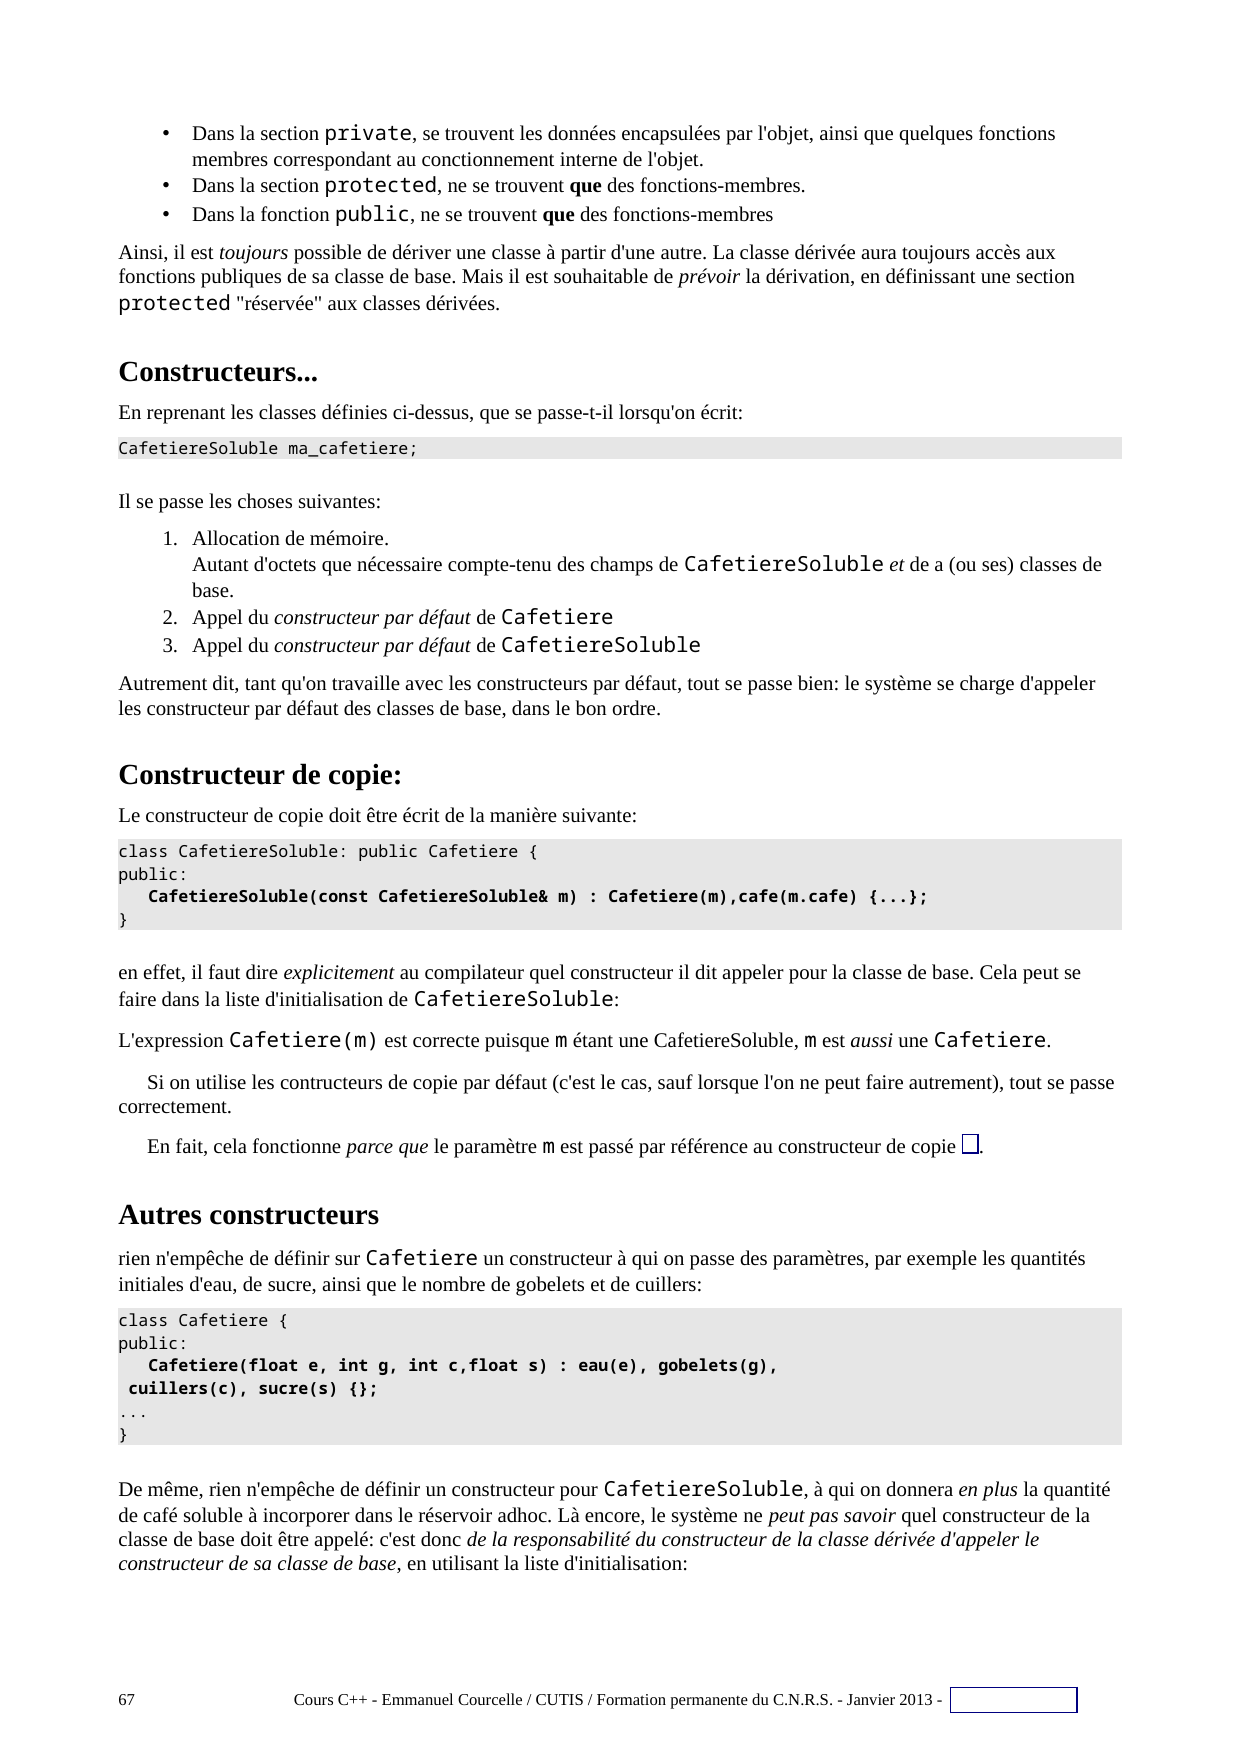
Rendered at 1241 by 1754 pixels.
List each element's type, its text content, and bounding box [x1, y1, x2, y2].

subtitle Autres constructeurs [118, 1197, 1122, 1231]
text class Cafetiere { [118, 1308, 1122, 1331]
text En fait, cela fonctionne parce que le paramètre m est passé par référence au constructeur de copie . [118, 1130, 1122, 1160]
text En reprenant les classes définies ci-dessus, que se passe-t-il lorsqu'on écrit: [118, 400, 1122, 424]
list Appel du constructeur par défaut de CafetiereSoluble [162, 630, 1122, 659]
list Appel du constructeur par défaut de Cafetiere [162, 602, 1122, 630]
text class CafetiereSoluble: public Cafetiere { [118, 839, 1122, 862]
text cuillers(c), sucre(s) {}; [118, 1377, 1122, 1399]
text Autrement dit, tant qu'on travaille avec les constructeurs par défaut, tout se passe bien: le système se charge d'appeler les constructeur par défaut des classes de base, dans le bon ordre. [118, 671, 1122, 719]
text Si on utilise les contructeurs de copie par défaut (c'est le cas, sauf lorsque l'on ne peut faire autrement), tout se passe correctement. [118, 1066, 1122, 1118]
text en effet, il faut dire explicitement au compilateur quel constructeur il dit appeler pour la classe de base. Cela peut se faire dans la liste d'initialisation de CafetiereSoluble: [118, 960, 1122, 1012]
list Dans la fonction public, ne se trouvent que des fonctions-membres [162, 199, 1122, 227]
text public: [118, 1331, 1122, 1354]
list Dans la section private, se trouvent les données encapsulées par l'objet, ainsi que quelques fonctions membres correspondant au conctionnement interne de l'objet. [162, 118, 1122, 171]
text Ainsi, il est toujours possible de dériver une classe à partir d'une autre. La classe dérivée aura toujours accès aux fonctions publiques de sa classe de base. Mais il est souhaitable de prévoir la dérivation, en définissant une section protected "réservée" aux classes dérivées. [118, 240, 1122, 317]
text CafetiereSoluble(const CafetiereSoluble& m) : Cafetiere(m),cafe(m.cafe) {...}; [118, 885, 1122, 908]
subtitle Constructeurs... [118, 354, 1122, 388]
text De même, rien n'empêche de définir un constructeur pour CafetiereSoluble, à qui on donnera en plus la quantité de café soluble à incorporer dans le réservoir adhoc. Là encore, le système ne peut pas savoir quel constructeur de la classe de base doit être appelé: c'est donc de la responsabilité du constructeur de la classe dérivée d'appeler le constructeur de sa classe de base, en utilisant la liste d'initialisation: [118, 1474, 1122, 1575]
text public: [118, 862, 1122, 885]
list Allocation de mémoire. Autant d'octets que nécessaire compte-tenu des champs de CafetiereSoluble et de a (ou ses) classes de base. [162, 525, 1122, 602]
text L'expression Cafetiere(m) est correcte puisque m étant une CafetiereSoluble, m est aussi une Cafetiere. [118, 1025, 1122, 1053]
subtitle Constructeur de copie: [118, 757, 1122, 791]
text ... [118, 1399, 1122, 1422]
text } [118, 908, 1122, 930]
text rien n'empêche de définir sur Cafetiere un constructeur à qui on passe des paramètres, par exemple les quantités initiales d'eau, de sucre, ainsi que le nombre de gobelets et de cuillers: [118, 1243, 1122, 1296]
text Le constructeur de copie doit être écrit de la manière suivante: [118, 803, 1122, 827]
text Il se passe les choses suivantes: [118, 489, 1122, 513]
text CafetiereSoluble ma_cafetiere; [118, 437, 1122, 459]
list Dans la section protected, ne se trouvent que des fonctions-membres. [162, 171, 1122, 199]
text } [118, 1422, 1122, 1445]
text Cafetiere(float e, int g, int c,float s) : eau(e), gobelets(g), [118, 1354, 1122, 1377]
